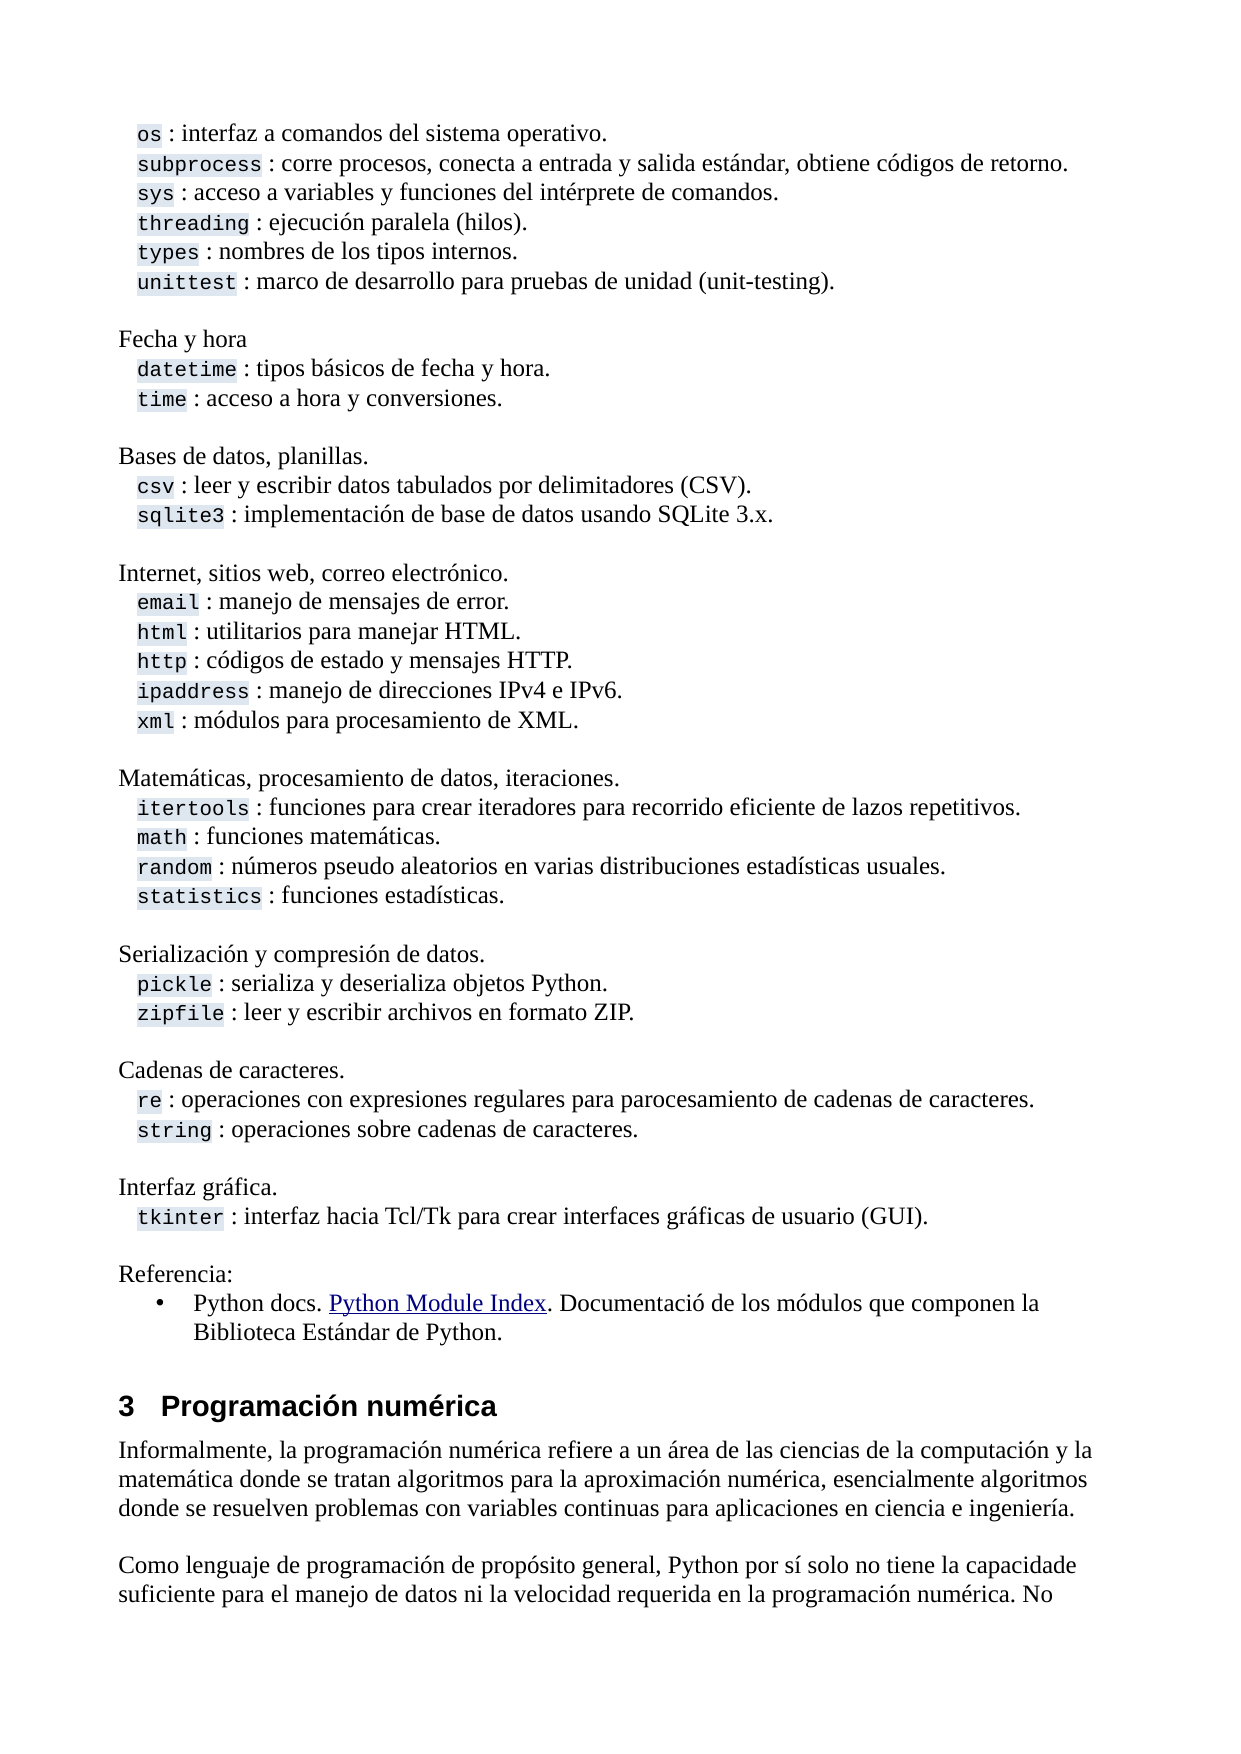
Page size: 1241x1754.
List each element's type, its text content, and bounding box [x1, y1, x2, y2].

text csv : leer y escribir datos tabulados por delimitadores (CSV). [118, 470, 1122, 499]
text xml : módulos para procesamiento de XML. [118, 705, 1122, 734]
text threading : ejecución paralela (hilos). [118, 207, 1122, 236]
text sys : acceso a variables y funciones del intérprete de comandos. [118, 177, 1122, 207]
text html : utilitarios para manejar HTML. [118, 616, 1122, 646]
text ipaddress : manejo de direcciones IPv4 e IPv6. [118, 675, 1122, 705]
text http : códigos de estado y mensajes HTTP. [118, 646, 1122, 675]
text string : operaciones sobre cadenas de caracteres. [118, 1114, 1122, 1143]
text math : funciones matemáticas. [118, 821, 1122, 851]
text subprocess : corre procesos, conecta a entrada y salida estándar, obtiene códigos de retorno. [118, 148, 1122, 177]
text unittest : marco de desarrollo para pruebas de unidad (unit-testing). [118, 266, 1122, 296]
text Bases de datos, planillas. [118, 441, 1122, 470]
text Referencia: [118, 1259, 1122, 1288]
text email : manejo de mensajes de error. [118, 586, 1122, 616]
text datetime : tipos básicos de fecha y hora. [118, 353, 1122, 383]
text Como lenguaje de programación de propósito general, Python por sí solo no tiene la capacidade suficiente para el manejo de datos ni la velocidad requerida en la programación numérica. No [118, 1550, 1122, 1608]
text types : nombres de los tipos internos. [118, 236, 1122, 266]
text Internet, sitios web, correo electrónico. [118, 558, 1122, 586]
text random : números pseudo aleatorios en varias distribuciones estadísticas usuales. [118, 851, 1122, 881]
text statistics : funciones estadísticas. [118, 881, 1122, 910]
text pickle : serializa y deserializa objetos Python. [118, 968, 1122, 997]
text Fecha y hora [118, 324, 1122, 353]
text zipfile : leer y escribir archivos en formato ZIP. [118, 997, 1122, 1027]
text tkinter : interfaz hacia Tcl/Tk para crear interfaces gráficas de usuario (GUI). [118, 1201, 1122, 1231]
text itertools : funciones para crear iteradores para recorrido eficiente de lazos repetitivos. [118, 792, 1122, 821]
text sqlite3 : implementación de base de datos usando SQLite 3.x. [118, 499, 1122, 529]
text Serialización y compresión de datos. [118, 939, 1122, 968]
text Interfaz gráfica. [118, 1172, 1122, 1201]
text time : acceso a hora y conversiones. [118, 383, 1122, 412]
text Matemáticas, procesamiento de datos, iteraciones. [118, 763, 1122, 792]
subtitle Programación numérica [118, 1389, 1122, 1423]
text Informalmente, la programación numérica refiere a un área de las ciencias de la computación y la matemática donde se tratan algoritmos para la aproximación numérica, esencialmente algoritmos donde se resuelven problemas con variables continuas para aplicaciones en ciencia e ingeniería. [118, 1435, 1122, 1521]
text re : operaciones con expresiones regulares para parocesamiento de cadenas de caracteres. [118, 1084, 1122, 1114]
text os : interfaz a comandos del sistema operativo. [118, 118, 1122, 148]
text Cadenas de caracteres. [118, 1056, 1122, 1084]
list Python docs. Python Module Index. Documentació de los módulos que componen la Biblioteca Estándar de Python. [156, 1288, 1122, 1346]
